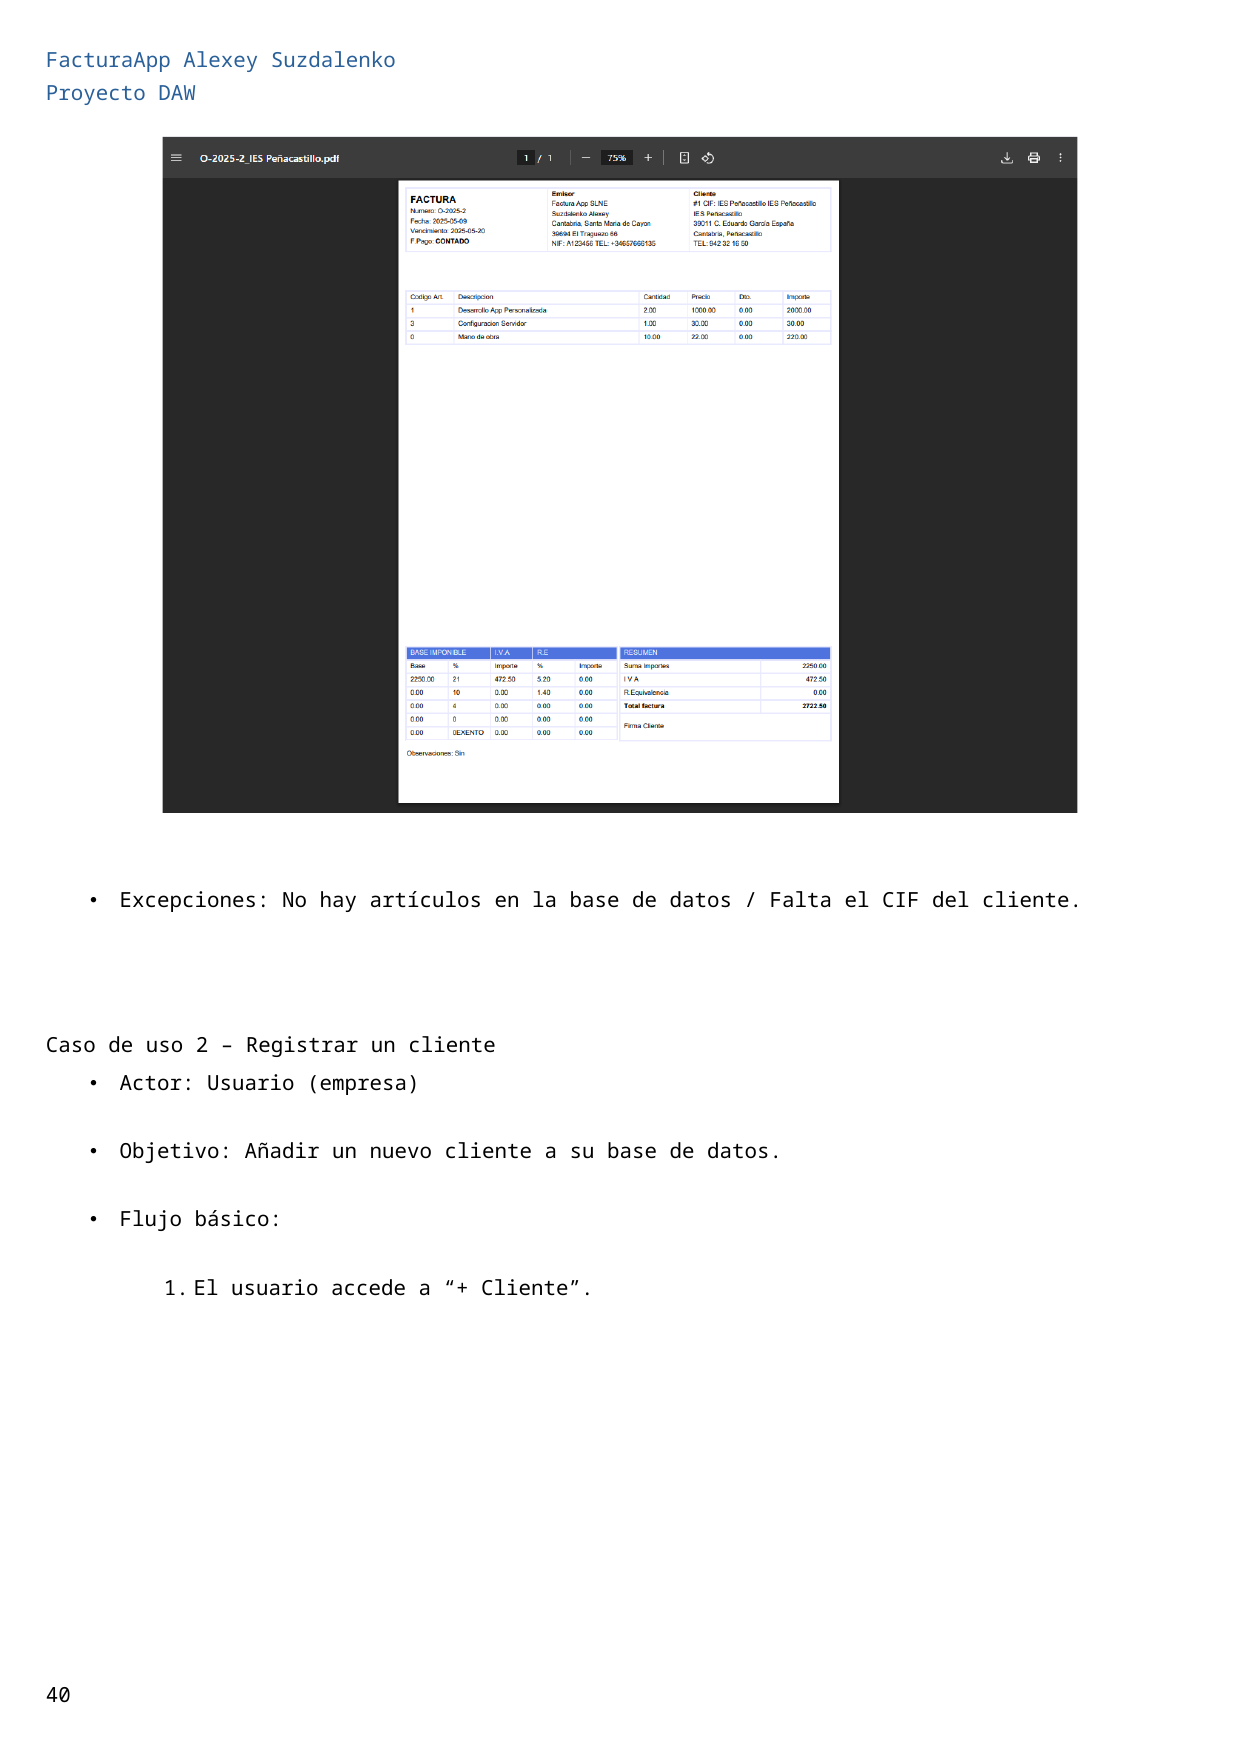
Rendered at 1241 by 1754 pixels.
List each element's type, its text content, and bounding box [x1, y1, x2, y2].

list Flujo básico: [90, 1204, 1195, 1233]
list El usuario accede a “+ Cliente”. [164, 1273, 1195, 1301]
list Excepciones: No hay artículos en la base de datos / Falta el CIF del cliente. [90, 885, 1195, 913]
subtitle Caso de uso 2 – Registrar un cliente [46, 1030, 1195, 1058]
list Actor: Usuario (empresa) [90, 1068, 1195, 1097]
picture [162, 136, 1078, 813]
list Objetivo: Añadir un nuevo cliente a su base de datos. [90, 1137, 1195, 1165]
